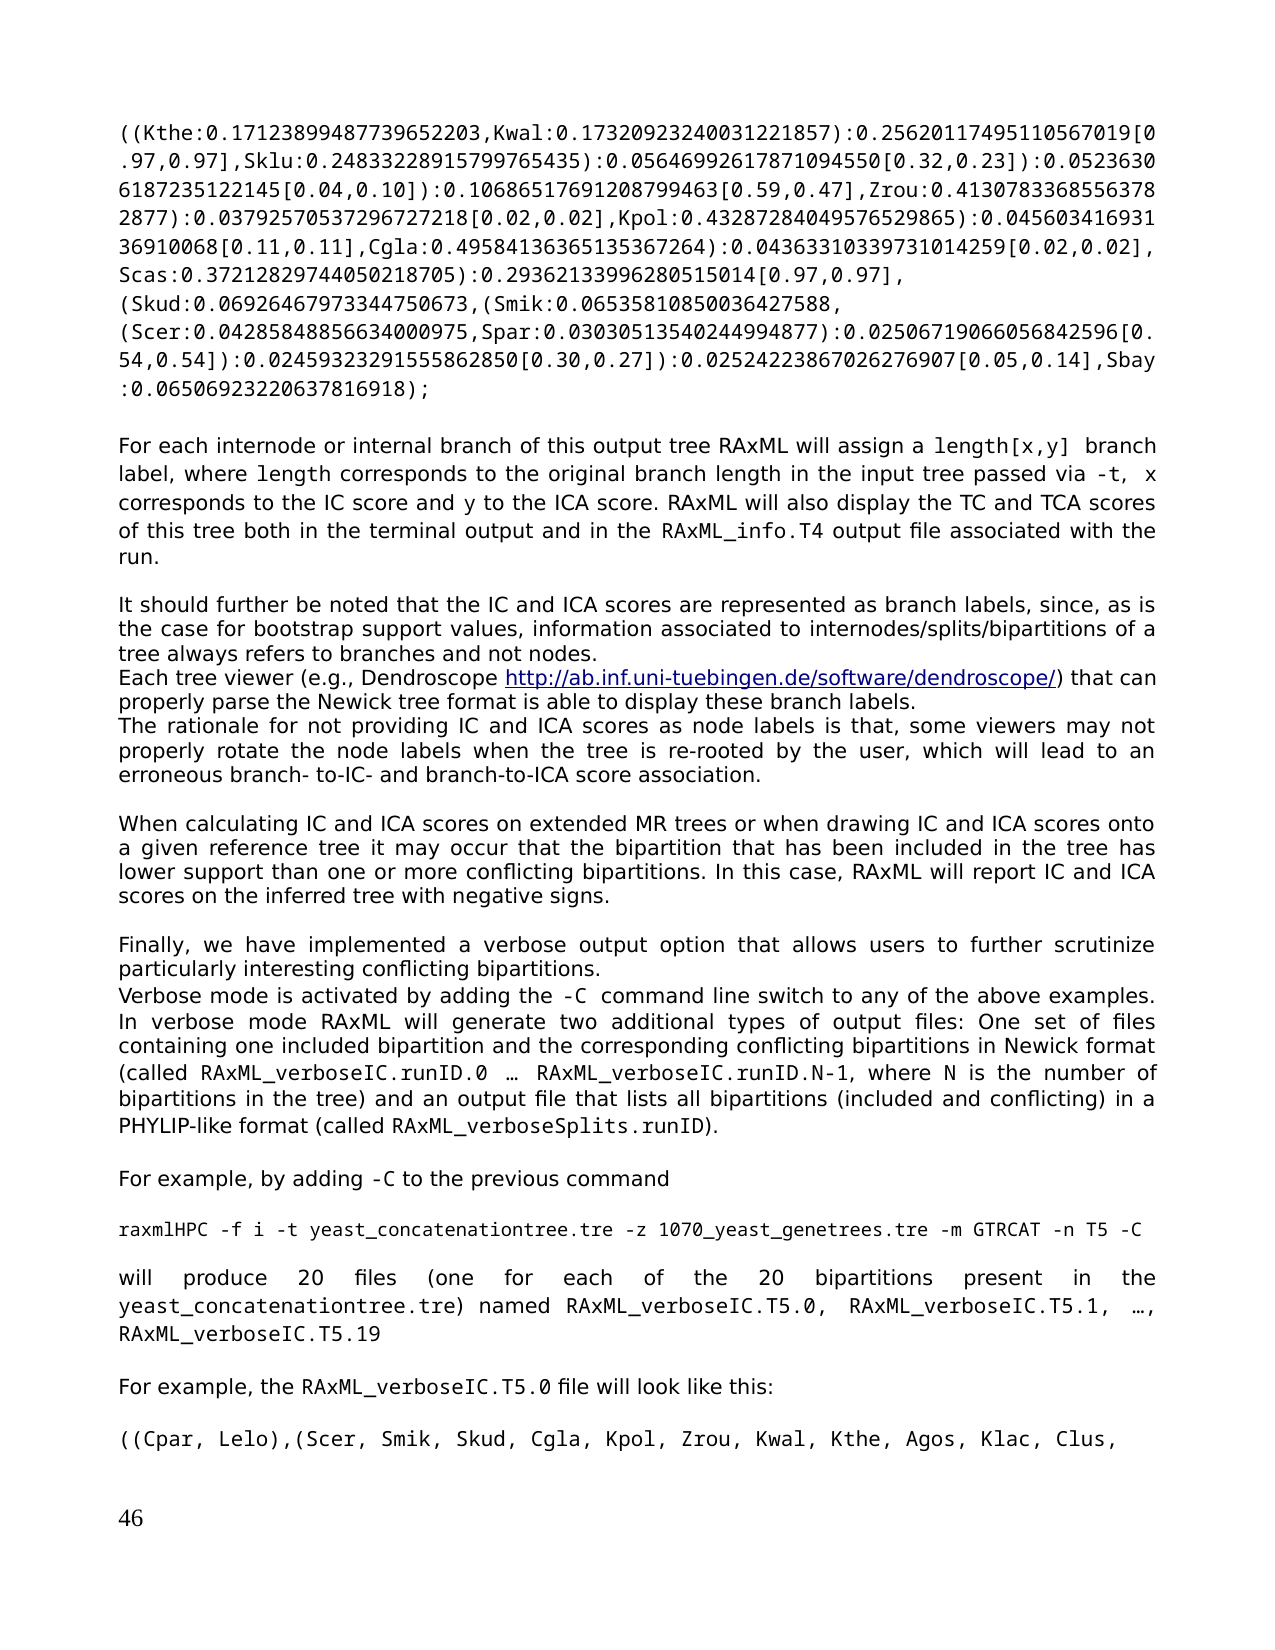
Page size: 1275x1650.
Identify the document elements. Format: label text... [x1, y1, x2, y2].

text For example, the RAxML_verboseIC.T5.0 file will look like this: [118, 1372, 1157, 1400]
text For each internode or internal branch of this output tree RAxML will assign a length[x,y] branch label, where length corresponds to the original branch length in the input tree passed via -t, x corresponds to the IC score and y to the ICA score. RAxML will also display the TC and TCA scores of this tree both in the terminal output and in the RAxML_info.T4 output file associated with the run. [118, 431, 1157, 569]
text Each tree viewer (e.g., Dendroscope http://ab.inf.uni-tuebingen.de/software/dendroscope/) that can properly parse the Newick tree format is able to display these branch labels. [118, 666, 1157, 714]
text For example, by adding -C to the previous command [118, 1164, 1157, 1192]
text It should further be noted that the IC and ICA scores are represented as branch labels, since, as is the case for bootstrap support values, information associated to internodes/splits/bipartitions of a tree always refers to branches and not nodes. [118, 593, 1157, 666]
text Verbose mode is activated by adding the -C command line switch to any of the above examples. In verbose mode RAxML will generate two additional types of output files: One set of files containing one included bipartition and the corresponding conflicting bipartitions in Newick format (called RAxML_verboseIC.runID.0 … RAxML_verboseIC.runID.N-1, where N is the number of bipartitions in the tree) and an output file that lists all bipartitions (included and conflicting) in a PHYLIP-like format (called RAxML_verboseSplits.runID). [118, 982, 1157, 1140]
text ((Kthe:0.17123899487739652203,Kwal:0.17320923240031221857):0.25620117495110567019[0.97,0.97],Sklu:0.24833228915799765435):0.05646992617871094550[0.32,0.23]):0.05236306187235122145[0.04,0.10]):0.10686517691208799463[0.59,0.47],Zrou:0.41307833685563782877):0.03792570537296727218[0.02,0.02],Kpol:0.43287284049576529865):0.04560341693136910068[0.11,0.11],Cgla:0.49584136365135367264):0.04363310339731014259[0.02,0.02],Scas:0.37212829744050218705):0.29362133996280515014[0.97,0.97],(Skud:0.06926467973344750673,(Smik:0.06535810850036427588,(Scer:0.04285848856634000975,Spar:0.03030513540244994877):0.02506719066056842596[0.54,0.54]):0.02459323291555862850[0.30,0.27]):0.02524223867026276907[0.05,0.14],Sbay:0.06506923220637816918); [118, 118, 1157, 402]
text Finally, we have implemented a verbose output option that allows users to further scrutinize particularly interesting conflicting bipartitions. [118, 933, 1157, 982]
text The rationale for not providing IC and ICA scores as node labels is that, some viewers may not properly rotate the node labels when the tree is re-rooted by the user, which will lead to an erroneous branch- to-IC- and branch-to-ICA score association. [118, 714, 1157, 787]
text When calculating IC and ICA scores on extended MR trees or when drawing IC and ICA scores onto a given reference tree it may occur that the bipartition that has been included in the tree has lower support than one or more conflicting bipartitions. In this case, RAxML will report IC and ICA scores on the inferred tree with negative signs. [118, 812, 1157, 909]
text raxmlHPC -f i -t yeast_concatenationtree.tre -z 1070_yeast_genetrees.tre -m GTRCAT -n T5 -C [118, 1217, 1157, 1242]
text ((Cpar, Lelo),(Scer, Smik, Skud, Cgla, Kpol, Zrou, Kwal, Kthe, Agos, Klac, Clus, [118, 1424, 1157, 1453]
text will produce 20 files (one for each of the 20 bipartitions present in the yeast_concatenationtree.tre) named RAxML_verboseIC.T5.0, RAxML_verboseIC.T5.1, …, RAxML_verboseIC.T5.19 [118, 1266, 1157, 1348]
